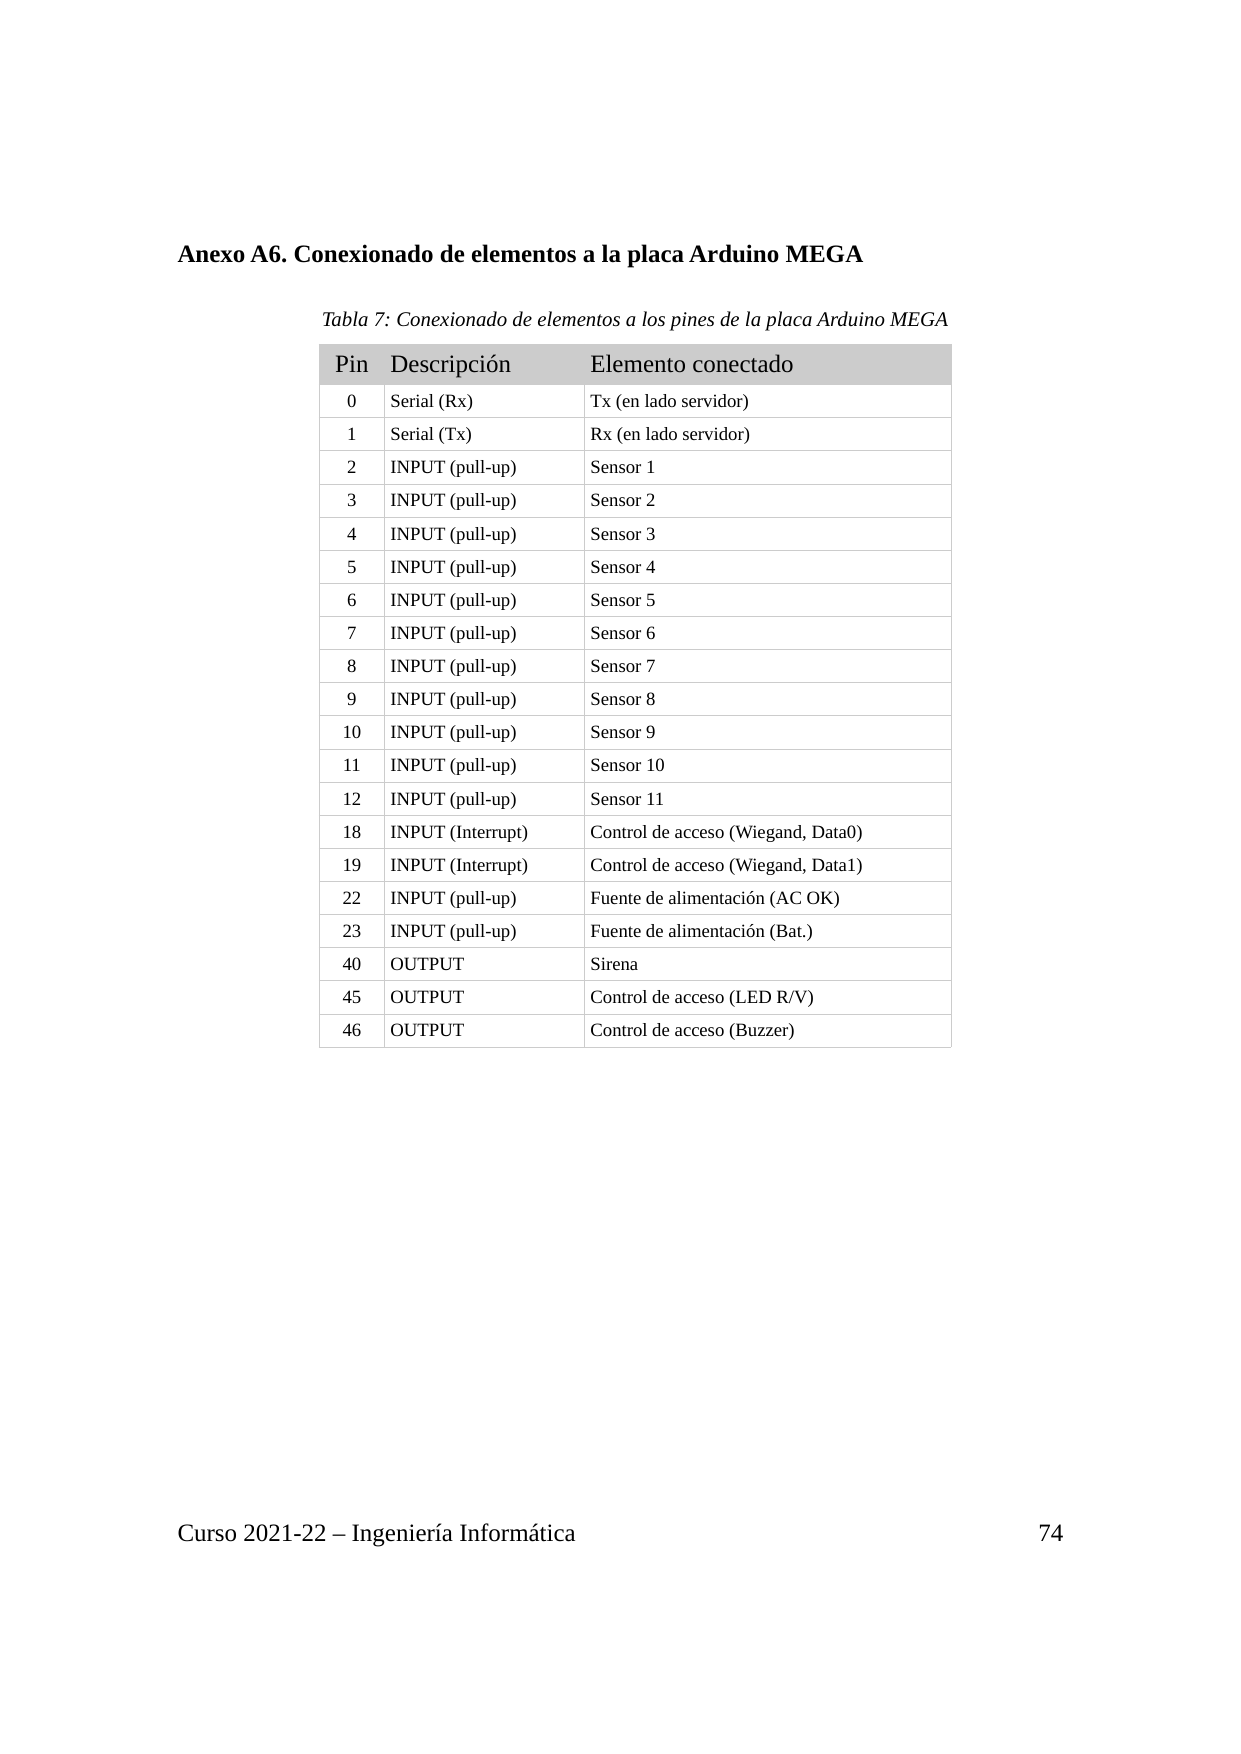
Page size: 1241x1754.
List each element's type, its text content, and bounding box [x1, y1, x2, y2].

table_cell OUTPUT [385, 948, 584, 980]
table_cell 7 [320, 617, 384, 649]
table_cell Fuente de alimentación (AC OK) [585, 882, 951, 914]
table_cell 11 [320, 750, 384, 782]
table_cell INPUT (pull-up) [385, 451, 584, 483]
table_cell Sensor 7 [585, 650, 951, 682]
table_cell Sensor 11 [585, 783, 951, 815]
table_cell Sensor 10 [585, 750, 951, 782]
table_cell 46 [320, 1015, 384, 1047]
table_cell Sensor 9 [585, 716, 951, 748]
table_cell Rx (en lado servidor) [585, 418, 951, 450]
table_cell OUTPUT [385, 1015, 584, 1047]
table_cell 19 [320, 849, 384, 881]
table_cell 0 [320, 385, 384, 417]
table_cell Fuente de alimentación (Bat.) [585, 915, 951, 947]
table_cell INPUT (pull-up) [385, 915, 584, 947]
table_cell 4 [320, 518, 384, 550]
table_cell 8 [320, 650, 384, 682]
table_cell INPUT (pull-up) [385, 882, 584, 914]
table_cell Control de acceso (LED R/V) [585, 981, 951, 1013]
table_cell Control de acceso (Wiegand, Data1) [585, 849, 951, 881]
text Tabla 7: Conexionado de elementos a los pines de la placa Arduino MEGA [177, 307, 1092, 331]
table_cell 23 [320, 915, 384, 947]
table_cell INPUT (pull-up) [385, 518, 584, 550]
table_cell Control de acceso (Wiegand, Data0) [585, 816, 951, 848]
table_cell INPUT (pull-up) [385, 617, 584, 649]
table_cell INPUT (pull-up) [385, 551, 584, 583]
table_cell Sensor 1 [585, 451, 951, 483]
table_cell INPUT (pull-up) [385, 683, 584, 715]
table_cell Sensor 2 [585, 485, 951, 517]
subtitle Anexo A6. Conexionado de elementos a la placa Arduino MEGA [177, 239, 1092, 268]
table_cell INPUT (Interrupt) [385, 849, 584, 881]
table_cell 10 [320, 716, 384, 748]
table_cell 18 [320, 816, 384, 848]
table_cell Serial (Tx) [385, 418, 584, 450]
table_cell 6 [320, 584, 384, 616]
table_header Pin [320, 345, 384, 384]
table_cell INPUT (pull-up) [385, 584, 584, 616]
table_cell INPUT (Interrupt) [385, 816, 584, 848]
table_cell Sensor 5 [585, 584, 951, 616]
table_cell Serial (Rx) [385, 385, 584, 417]
table_cell Tx (en lado servidor) [585, 385, 951, 417]
table_cell Sensor 8 [585, 683, 951, 715]
table_cell 2 [320, 451, 384, 483]
table_cell INPUT (pull-up) [385, 485, 584, 517]
table_cell INPUT (pull-up) [385, 716, 584, 748]
table_cell Sensor 6 [585, 617, 951, 649]
table_cell Sensor 4 [585, 551, 951, 583]
table_cell 9 [320, 683, 384, 715]
table_cell Sensor 3 [585, 518, 951, 550]
table_cell INPUT (pull-up) [385, 783, 584, 815]
table_header Elemento conectado [585, 345, 951, 384]
table_cell 45 [320, 981, 384, 1013]
table_cell OUTPUT [385, 981, 584, 1013]
table_cell INPUT (pull-up) [385, 750, 584, 782]
table_header Descripción [385, 345, 584, 384]
table_cell Control de acceso (Buzzer) [585, 1015, 951, 1047]
table_cell Sirena [585, 948, 951, 980]
table_cell 5 [320, 551, 384, 583]
table_cell 22 [320, 882, 384, 914]
table_cell 3 [320, 485, 384, 517]
table_cell INPUT (pull-up) [385, 650, 584, 682]
table_cell 12 [320, 783, 384, 815]
table_cell 40 [320, 948, 384, 980]
table_cell 1 [320, 418, 384, 450]
